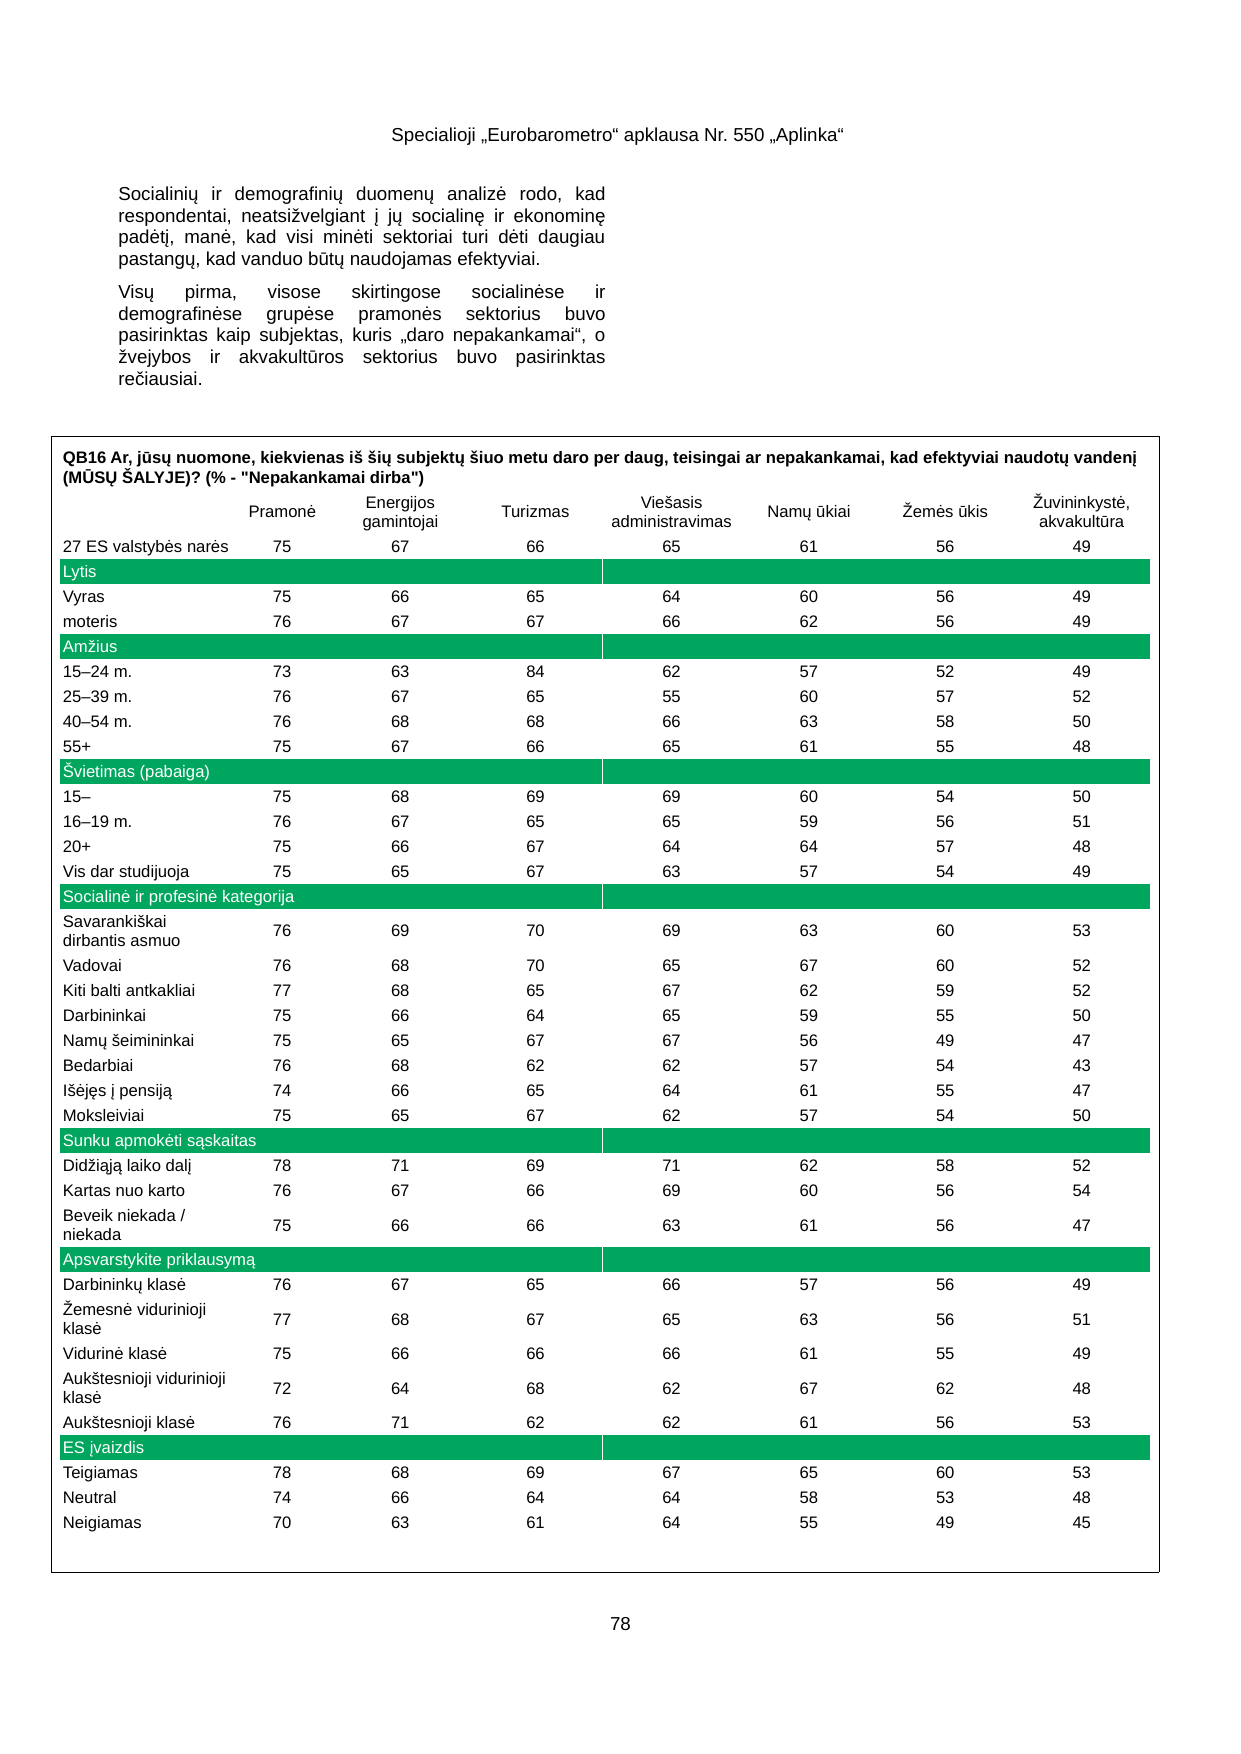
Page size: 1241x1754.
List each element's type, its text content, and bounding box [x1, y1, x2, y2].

table_cell [877, 1435, 1013, 1460]
table_cell 49 [877, 1510, 1013, 1535]
table_cell 66 [603, 1341, 740, 1366]
table_cell 64 [740, 834, 877, 859]
table_cell 74 [232, 1485, 332, 1510]
table_cell 75 [232, 859, 332, 884]
table_cell 52 [1013, 953, 1150, 978]
table_cell 66 [332, 1341, 468, 1366]
table_cell 66 [603, 709, 740, 734]
table_cell 73 [232, 659, 332, 684]
table_cell 48 [1013, 1366, 1150, 1410]
table_cell 62 [740, 978, 877, 1003]
table_cell 66 [468, 1341, 602, 1366]
table_cell Viešasis administravimas [603, 490, 740, 534]
table_header QB16 Ar, jūsų nuomone, kiekvienas iš šių subjektų šiuo metu daro per daug, teisingai ar nepakankamai, kad efektyviai naudotų vandenį (MŪSŲ ŠALYJE)? (% - "Nepakankamai dirba") [60, 445, 1150, 489]
table_cell 49 [1013, 859, 1150, 884]
table_cell 53 [1013, 1410, 1150, 1435]
table_cell 49 [877, 1028, 1013, 1053]
table_cell 61 [740, 1203, 877, 1247]
table_cell 66 [332, 1078, 468, 1103]
table_cell 62 [740, 1153, 877, 1178]
table_cell 62 [603, 659, 740, 684]
table_cell 60 [877, 909, 1013, 953]
table_cell [603, 759, 740, 784]
table_cell Socialinė ir profesinė kategorija [60, 884, 602, 909]
table_cell [1013, 759, 1150, 784]
table_cell [740, 634, 877, 659]
table_cell 63 [332, 1510, 468, 1535]
table_cell 25–39 m. [60, 684, 232, 709]
table_cell 76 [232, 1410, 332, 1435]
table_cell 55 [603, 684, 740, 709]
table_cell 52 [877, 659, 1013, 684]
table_cell 60 [740, 584, 877, 609]
table_cell 68 [332, 978, 468, 1003]
table_cell 65 [468, 809, 602, 834]
table_cell 75 [232, 734, 332, 759]
table_cell 67 [332, 1178, 468, 1203]
table_cell 43 [1013, 1053, 1150, 1078]
table_cell 67 [332, 684, 468, 709]
table_cell 68 [332, 1297, 468, 1341]
table_cell [877, 884, 1013, 909]
table_cell 60 [740, 1178, 877, 1203]
table_cell 67 [603, 978, 740, 1003]
table_cell 61 [468, 1510, 602, 1535]
table_cell 50 [1013, 709, 1150, 734]
table_cell 67 [468, 1103, 602, 1128]
table_cell 69 [468, 1153, 602, 1178]
table_cell Išėjęs į pensiją [60, 1078, 232, 1103]
table_cell 55 [877, 734, 1013, 759]
table_cell Žemesnė vidurinioji klasė [60, 1297, 232, 1341]
table_cell 64 [603, 834, 740, 859]
table_cell 55+ [60, 734, 232, 759]
table_cell 59 [740, 1003, 877, 1028]
table_cell 63 [740, 1297, 877, 1341]
table_cell 62 [740, 609, 877, 634]
table_cell 69 [603, 909, 740, 953]
table_cell 62 [468, 1053, 602, 1078]
text Socialinių ir demografinių duomenų analizė rodo, kad respondentai, neatsižvelgiant į jų socialinę ir ekonominę padėtį, manė, kad visi minėti sektoriai turi dėti daugiau pastangų, kad vanduo būtų naudojamas efektyviai. [118, 183, 605, 269]
table_cell Bedarbiai [60, 1053, 232, 1078]
table_cell Turizmas [468, 490, 602, 534]
table_cell moteris [60, 609, 232, 634]
table_cell 67 [740, 1366, 877, 1410]
table_cell 60 [740, 684, 877, 709]
table_cell [740, 759, 877, 784]
table_cell 48 [1013, 734, 1150, 759]
text Visų pirma, visose skirtingose socialinėse ir demografinėse grupėse pramonės sektorius buvo pasirinktas kaip subjektas, kuris „daro nepakankamai“, o žvejybos ir akvakultūros sektorius buvo pasirinktas rečiausiai. [118, 281, 605, 389]
table_cell 66 [603, 609, 740, 634]
table_cell Neutral [60, 1485, 232, 1510]
table_cell 53 [877, 1485, 1013, 1510]
table_cell 65 [468, 684, 602, 709]
table_cell 70 [468, 909, 602, 953]
table_cell 67 [468, 834, 602, 859]
table_cell 66 [332, 834, 468, 859]
table_cell 68 [468, 709, 602, 734]
table_cell 50 [1013, 1003, 1150, 1028]
table_cell [1013, 634, 1150, 659]
table_cell 58 [740, 1485, 877, 1510]
table_cell 65 [603, 1297, 740, 1341]
table_cell [877, 634, 1013, 659]
table_cell 52 [1013, 978, 1150, 1003]
table_cell 65 [468, 1272, 602, 1297]
table_cell 76 [232, 684, 332, 709]
table_cell Vis dar studijuoja [60, 859, 232, 884]
table_cell 65 [603, 534, 740, 559]
table_cell 48 [1013, 834, 1150, 859]
table_cell 62 [603, 1053, 740, 1078]
table_cell 69 [332, 909, 468, 953]
table_cell 65 [468, 1078, 602, 1103]
table_cell 54 [877, 1053, 1013, 1078]
table_cell 49 [1013, 659, 1150, 684]
table_cell 75 [232, 1028, 332, 1053]
table_cell 63 [603, 859, 740, 884]
table_cell 15–24 m. [60, 659, 232, 684]
table_cell 53 [1013, 1460, 1150, 1485]
table_cell Didžiąją laiko dalį [60, 1153, 232, 1178]
table_cell 65 [332, 859, 468, 884]
table_cell 76 [232, 809, 332, 834]
table_cell Darbininkai [60, 1003, 232, 1028]
table_cell ES įvaizdis [60, 1435, 602, 1460]
table_cell [740, 884, 877, 909]
table_cell Vidurinė klasė [60, 1341, 232, 1366]
table_cell 56 [877, 1410, 1013, 1435]
table_cell [603, 559, 740, 584]
table_cell 54 [877, 859, 1013, 884]
table_cell 61 [740, 534, 877, 559]
table_cell 47 [1013, 1078, 1150, 1103]
table_cell 64 [603, 1078, 740, 1103]
table_cell 67 [332, 1272, 468, 1297]
table_cell 58 [877, 709, 1013, 734]
table_cell [1013, 1435, 1150, 1460]
table_cell 75 [232, 1341, 332, 1366]
table_cell 77 [232, 1297, 332, 1341]
table_cell Namų šeimininkai [60, 1028, 232, 1053]
table_cell 64 [332, 1366, 468, 1410]
table_cell 65 [603, 1003, 740, 1028]
table_cell 68 [332, 1460, 468, 1485]
table_cell [740, 1435, 877, 1460]
table_cell 65 [332, 1028, 468, 1053]
table_cell 75 [232, 1103, 332, 1128]
table_cell 64 [468, 1485, 602, 1510]
table_cell 56 [877, 534, 1013, 559]
table_cell 51 [1013, 1297, 1150, 1341]
table_cell 55 [877, 1003, 1013, 1028]
table_cell 47 [1013, 1028, 1150, 1053]
table_cell 57 [740, 659, 877, 684]
table_cell 65 [603, 953, 740, 978]
table_cell 62 [603, 1366, 740, 1410]
table_cell 56 [877, 584, 1013, 609]
table_cell 70 [232, 1510, 332, 1535]
table_cell Sunku apmokėti sąskaitas [60, 1128, 602, 1153]
table_cell 49 [1013, 1272, 1150, 1297]
table_cell 64 [603, 1510, 740, 1535]
table_cell 71 [332, 1153, 468, 1178]
table_cell 63 [332, 659, 468, 684]
table_cell 16–19 m. [60, 809, 232, 834]
table_cell 48 [1013, 1485, 1150, 1510]
table_cell Kartas nuo karto [60, 1178, 232, 1203]
table_cell 67 [332, 609, 468, 634]
table_cell 66 [603, 1272, 740, 1297]
table_cell 61 [740, 1410, 877, 1435]
table_cell [740, 559, 877, 584]
table_cell 66 [332, 1203, 468, 1247]
table_cell 61 [740, 1078, 877, 1103]
table_cell [877, 559, 1013, 584]
table_cell 56 [740, 1028, 877, 1053]
table_cell 66 [332, 1485, 468, 1510]
table_cell [1013, 1128, 1150, 1153]
table_cell 68 [332, 1053, 468, 1078]
table_cell 53 [1013, 909, 1150, 953]
table_cell 78 [232, 1153, 332, 1178]
table_cell 66 [332, 1003, 468, 1028]
table_cell 69 [603, 784, 740, 809]
table_cell 67 [468, 1297, 602, 1341]
table_cell 55 [877, 1341, 1013, 1366]
table_cell Aukštesnioji klasė [60, 1410, 232, 1435]
table_cell 78 [232, 1460, 332, 1485]
table_cell Amžius [60, 634, 602, 659]
table_cell [603, 634, 740, 659]
table_cell 55 [740, 1510, 877, 1535]
table_cell [740, 1128, 877, 1153]
table_cell 63 [603, 1203, 740, 1247]
table_cell 56 [877, 609, 1013, 634]
table_cell 62 [603, 1103, 740, 1128]
table_cell 75 [232, 834, 332, 859]
table_cell 54 [877, 1103, 1013, 1128]
table_cell Teigiamas [60, 1460, 232, 1485]
table_cell Darbininkų klasė [60, 1272, 232, 1297]
table_cell 56 [877, 1203, 1013, 1247]
table_cell 67 [332, 734, 468, 759]
table_cell 66 [332, 584, 468, 609]
table_cell 76 [232, 1053, 332, 1078]
table_cell 63 [740, 909, 877, 953]
table_cell 65 [603, 809, 740, 834]
table_cell 15– [60, 784, 232, 809]
table_cell 65 [740, 1460, 877, 1485]
table_cell 57 [740, 1103, 877, 1128]
table_cell Moksleiviai [60, 1103, 232, 1128]
table_cell 67 [740, 953, 877, 978]
table_cell 66 [468, 1203, 602, 1247]
table_cell 65 [332, 1103, 468, 1128]
table_cell 57 [877, 834, 1013, 859]
table_cell 68 [332, 784, 468, 809]
table_cell 68 [332, 953, 468, 978]
table_cell 60 [877, 1460, 1013, 1485]
table_cell 62 [468, 1410, 602, 1435]
table_cell 40–54 m. [60, 709, 232, 734]
table_cell 67 [468, 609, 602, 634]
table_cell Žuvininkystė, akvakultūra [1013, 490, 1150, 534]
table_cell 75 [232, 534, 332, 559]
table_cell 59 [740, 809, 877, 834]
table_cell [603, 1128, 740, 1153]
table_cell 67 [332, 534, 468, 559]
table_cell Apsvarstykite priklausymą [60, 1247, 602, 1272]
table_cell 66 [468, 734, 602, 759]
table_cell Beveik niekada / niekada [60, 1203, 232, 1247]
table_cell 54 [877, 784, 1013, 809]
table_cell 60 [877, 953, 1013, 978]
table_cell 61 [740, 1341, 877, 1366]
table_cell 56 [877, 1297, 1013, 1341]
table_cell 75 [232, 1203, 332, 1247]
table_cell Kiti balti antkakliai [60, 978, 232, 1003]
table_cell 62 [877, 1366, 1013, 1410]
table_cell [60, 490, 232, 534]
table_cell Lytis [60, 559, 602, 584]
table_cell 76 [232, 953, 332, 978]
table_cell 59 [877, 978, 1013, 1003]
table_cell 49 [1013, 609, 1150, 634]
table_cell Pramonė [232, 490, 332, 534]
table_cell 71 [603, 1153, 740, 1178]
table_cell 71 [332, 1410, 468, 1435]
table_cell 58 [877, 1153, 1013, 1178]
table_cell 49 [1013, 534, 1150, 559]
table_cell 66 [468, 534, 602, 559]
table_cell 64 [468, 1003, 602, 1028]
table_cell 64 [603, 584, 740, 609]
table_cell 77 [232, 978, 332, 1003]
table_cell 69 [603, 1178, 740, 1203]
table_cell 20+ [60, 834, 232, 859]
table_cell 52 [1013, 1153, 1150, 1178]
text [52, 437, 1159, 1572]
table_cell 74 [232, 1078, 332, 1103]
table_cell 50 [1013, 1103, 1150, 1128]
table_cell 64 [603, 1485, 740, 1510]
table_cell 76 [232, 609, 332, 634]
table_cell Vadovai [60, 953, 232, 978]
table_cell Žemės ūkis [877, 490, 1013, 534]
table_cell 68 [332, 709, 468, 734]
table_cell 47 [1013, 1203, 1150, 1247]
table_cell 49 [1013, 584, 1150, 609]
table_cell 52 [1013, 684, 1150, 709]
table_cell [877, 759, 1013, 784]
table_cell 56 [877, 1178, 1013, 1203]
table_cell [1013, 884, 1150, 909]
table_cell 67 [603, 1460, 740, 1485]
table_cell Vyras [60, 584, 232, 609]
table_cell 75 [232, 584, 332, 609]
table_cell 57 [740, 1053, 877, 1078]
table_cell [1013, 559, 1150, 584]
table_cell 57 [740, 859, 877, 884]
table_cell 68 [468, 1366, 602, 1410]
table_cell 76 [232, 1272, 332, 1297]
table_cell 65 [603, 734, 740, 759]
table_cell 62 [603, 1410, 740, 1435]
table_cell Savarankiškai dirbantis asmuo [60, 909, 232, 953]
table_cell 65 [468, 584, 602, 609]
table_cell 45 [1013, 1510, 1150, 1535]
table_cell 84 [468, 659, 602, 684]
table_cell 60 [740, 784, 877, 809]
table_cell 67 [603, 1028, 740, 1053]
table_cell 56 [877, 1272, 1013, 1297]
table_cell Neigiamas [60, 1510, 232, 1535]
table_cell 76 [232, 709, 332, 734]
table_cell 55 [877, 1078, 1013, 1103]
table_cell 57 [740, 1272, 877, 1297]
table_cell 54 [1013, 1178, 1150, 1203]
table_cell 70 [468, 953, 602, 978]
table_cell 61 [740, 734, 877, 759]
table_cell Energijos gamintojai [332, 490, 468, 534]
table_cell 63 [740, 709, 877, 734]
table_cell [877, 1128, 1013, 1153]
table_cell [603, 1435, 740, 1460]
table_cell Švietimas (pabaiga) [60, 759, 602, 784]
table_cell 69 [468, 1460, 602, 1485]
table_cell 69 [468, 784, 602, 809]
table_cell 67 [468, 1028, 602, 1053]
table_cell 65 [468, 978, 602, 1003]
table_cell 76 [232, 1178, 332, 1203]
table_cell 27 ES valstybės narės [60, 534, 232, 559]
table_cell 51 [1013, 809, 1150, 834]
table_cell 72 [232, 1366, 332, 1410]
table_cell 75 [232, 784, 332, 809]
table_cell [877, 1247, 1013, 1272]
table_cell 76 [232, 909, 332, 953]
table_cell 49 [1013, 1341, 1150, 1366]
table_cell 66 [468, 1178, 602, 1203]
table_cell [1013, 1247, 1150, 1272]
table_cell 75 [232, 1003, 332, 1028]
table_cell [603, 884, 740, 909]
table_cell 57 [877, 684, 1013, 709]
table_cell 67 [332, 809, 468, 834]
table_cell [740, 1247, 877, 1272]
table_cell Namų ūkiai [740, 490, 877, 534]
table_cell 67 [468, 859, 602, 884]
table_cell Aukštesnioji vidurinioji klasė [60, 1366, 232, 1410]
table_cell 56 [877, 809, 1013, 834]
table_cell 50 [1013, 784, 1150, 809]
table_cell [603, 1247, 740, 1272]
